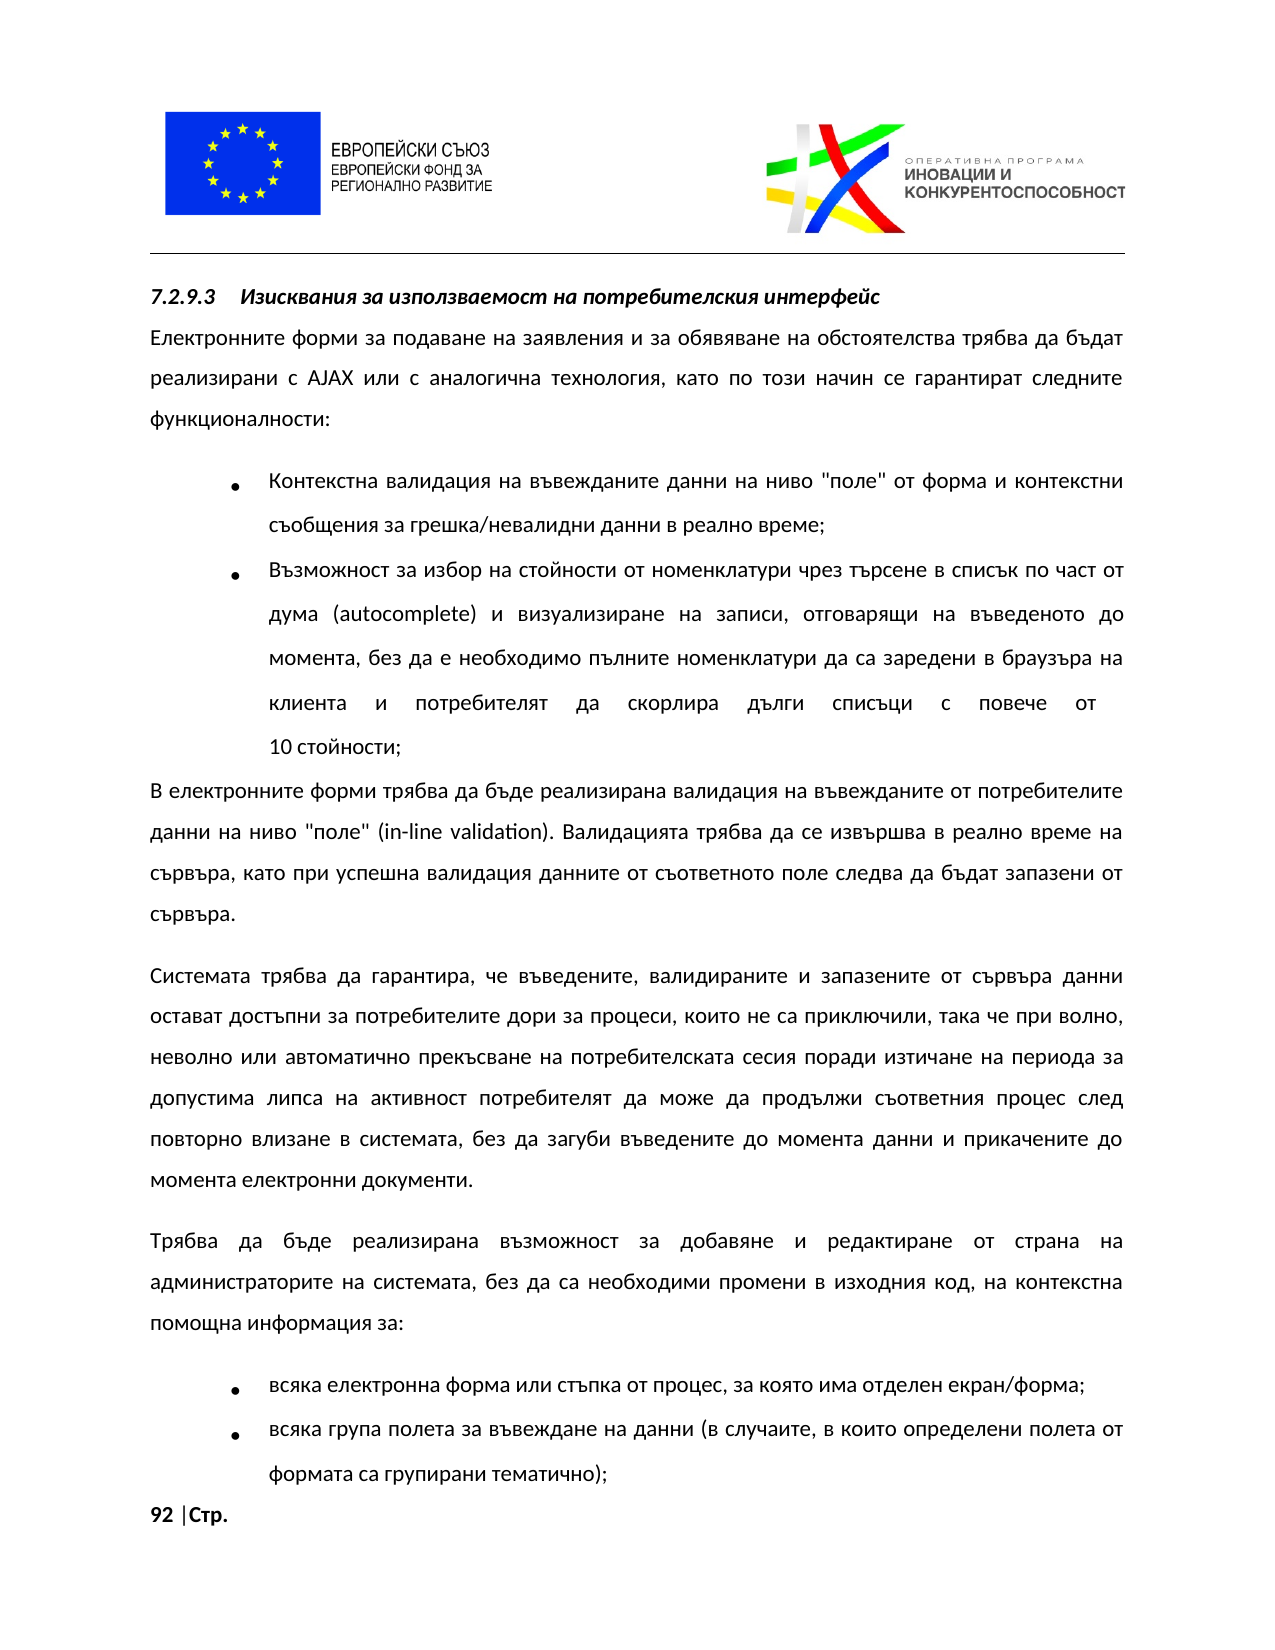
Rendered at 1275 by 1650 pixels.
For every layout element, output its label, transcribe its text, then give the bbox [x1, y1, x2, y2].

list всяка електронна форма или стъпка от процес, за която има отделен екран/форма; [231, 1370, 1125, 1406]
text Електронните форми за подаване на заявления и за обявяване на обстоятелства трябва да бъдат реализирани с AJAX или с аналогична технология, като по този начин се гарантират следните функционалности: [150, 323, 1125, 440]
list всяка група полета за въвеждане на данни (в случаите, в които определени полета от формата са групирани тематично); [231, 1414, 1125, 1494]
list Възможност за избор на стойности от номенклатури чрез търсене в списък по част от дума (autocomplete) и визуализиране на записи, отговарящи на въведеното до момента, без да е необходимо пълните номенклатури да са заредени в браузъра на клиента и потребителят да скорлира дълги списъци с повече от 10 стойности; [231, 555, 1125, 768]
list Контекстна валидация на въвежданите данни на ниво "поле" от форма и контекстни съобщения за грешка/невалидни данни в реално време; [231, 466, 1125, 546]
text В електронните форми трябва да бъде реализирана валидация на въвежданите от потребителите данни на ниво "поле" (in-line validation). Валидацията трябва да се извършва в реално време на сървъра, като при успешна валидация данните от съответното поле следва да бъдат запазени от сървъра. [150, 777, 1125, 935]
subtitle Изисквания за използваемост на потребителския интерфейс [150, 282, 1125, 310]
text Системата трябва да гарантира, че въведените, валидираните и запазените от сървъра данни остават достъпни за потребителите дори за процеси, които не са приключили, така че при волно, неволно или автоматично прекъсване на потребителската сесия поради изтичане на периода за допустима липса на активност потребителят да може да продължи съответния процес след повторно влизане в системата, без да загуби въведените до момента данни и прикачените до момента електронни документи. [150, 961, 1125, 1201]
text Трябва да бъде реализирана възможност за добавяне и редактиране от страна на администраторите на системата, без да са необходими промени в изходния код, на контекстна помощна информация за: [150, 1227, 1125, 1344]
